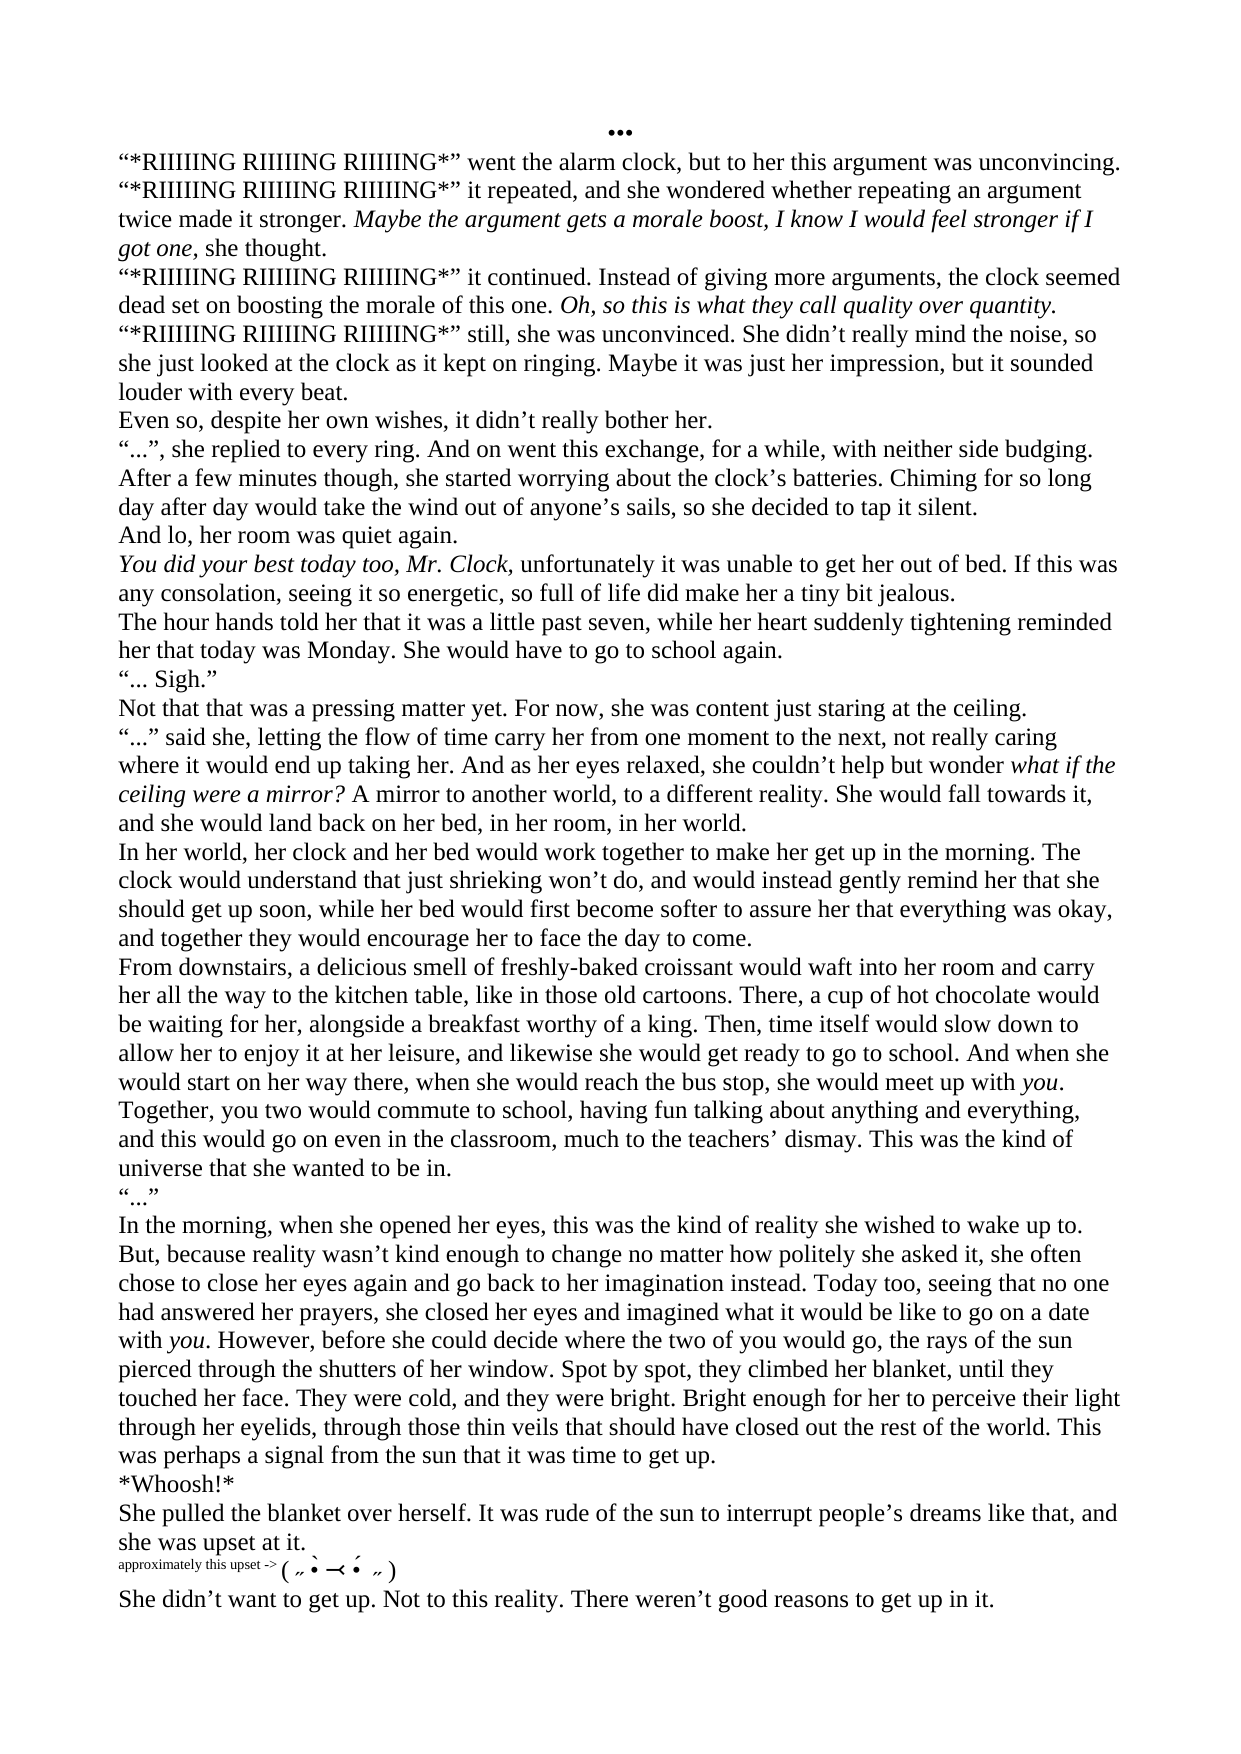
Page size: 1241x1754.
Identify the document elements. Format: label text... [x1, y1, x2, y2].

text She didn’t want to get up. Not to this reality. There weren’t good reasons to get up in it. [118, 1584, 1122, 1613]
text From downstairs, a delicious smell of freshly-baked croissant would waft into her room and carry her all the way to the kitchen table, like in those old cartoons. There, a cup of hot chocolate would be waiting for her, alongside a breakfast worthy of a king. Then, time itself would slow down to allow her to enjoy it at her leisure, and likewise she would get ready to go to school. And when she would start on her way there, when she would reach the bus stop, she would meet up with you. Together, you two would commute to school, having fun talking about anything and everything, and this would go on even in the classroom, much to the teachers’ dismay. This was the kind of universe that she wanted to be in. [118, 952, 1122, 1182]
text Even so, despite her own wishes, it didn’t really bother her. [118, 406, 1122, 434]
text “...” said she, letting the flow of time carry her from one moment to the next, not really caring where it would end up taking her. And as her eyes relaxed, she couldn’t help but wonder what if the ceiling were a mirror? A mirror to another world, to a different reality. She would fall towards it, and she would land back on her bed, in her room, in her world. [118, 722, 1122, 837]
text approximately this upset -> ( ˶ •̀ ⤙ •́ ˶ ) [118, 1556, 1122, 1584]
text She pulled the blanket over herself. It was rude of the sun to interrupt people’s dreams like that, and she was upset at it. [118, 1498, 1122, 1556]
text In her world, her clock and her bed would work together to make her get up in the morning. The clock would understand that just shrieking won’t do, and would instead gently remind her that she should get up soon, while her bed would first become softer to assure her that everything was okay, and together they would encourage her to face the day to come. [118, 837, 1122, 952]
text “*RIIIIING RIIIIING RIIIIING*” it repeated, and she wondered whether repeating an argument twice made it stronger. Maybe the argument gets a morale boost, I know I would feel stronger if I got one, she thought. [118, 176, 1122, 262]
text “...” [118, 1182, 1122, 1211]
text And lo, her room was quiet again. [118, 521, 1122, 549]
text “*RIIIIING RIIIIING RIIIIING*” went the alarm clock, but to her this argument was unconvincing. [118, 147, 1122, 176]
text “...”, she replied to every ring. And on went this exchange, for a while, with neither side budging. After a few minutes though, she started worrying about the clock’s batteries. Chiming for so long day after day would take the wind out of anyone’s sails, so she decided to tap it silent. [118, 434, 1122, 521]
text You did your best today too, Mr. Clock, unfortunately it was unable to get her out of bed. If this was any consolation, seeing it so energetic, so full of life did make her a tiny bit jealous. [118, 549, 1122, 607]
text “... Sigh.” [118, 664, 1122, 693]
text Not that that was a pressing matter yet. For now, she was content just staring at the ceiling. [118, 693, 1122, 722]
text *Whoosh!* [118, 1469, 1122, 1498]
text ••• [118, 118, 1122, 147]
text “*RIIIIING RIIIIING RIIIIING*” still, she was unconvinced. She didn’t really mind the noise, so she just looked at the clock as it kept on ringing. Maybe it was just her impression, but it sounded louder with every beat. [118, 319, 1122, 406]
text In the morning, when she opened her eyes, this was the kind of reality she wished to wake up to. But, because reality wasn’t kind enough to change no matter how politely she asked it, she often chose to close her eyes again and go back to her imagination instead. Today too, seeing that no one had answered her prayers, she closed her eyes and imagined what it would be like to go on a date with you. However, before she could decide where the two of you would go, the rays of the sun pierced through the shutters of her window. Spot by spot, they climbed her blanket, until they touched her face. They were cold, and they were bright. Bright enough for her to perceive their light through her eyelids, through those thin veils that should have closed out the rest of the world. This was perhaps a signal from the sun that it was time to get up. [118, 1211, 1122, 1469]
text “*RIIIIING RIIIIING RIIIIING*” it continued. Instead of giving more arguments, the clock seemed dead set on boosting the morale of this one. Oh, so this is what they call quality over quantity. [118, 262, 1122, 319]
text The hour hands told her that it was a little past seven, while her heart suddenly tightening reminded her that today was Monday. She would have to go to school again. [118, 607, 1122, 664]
